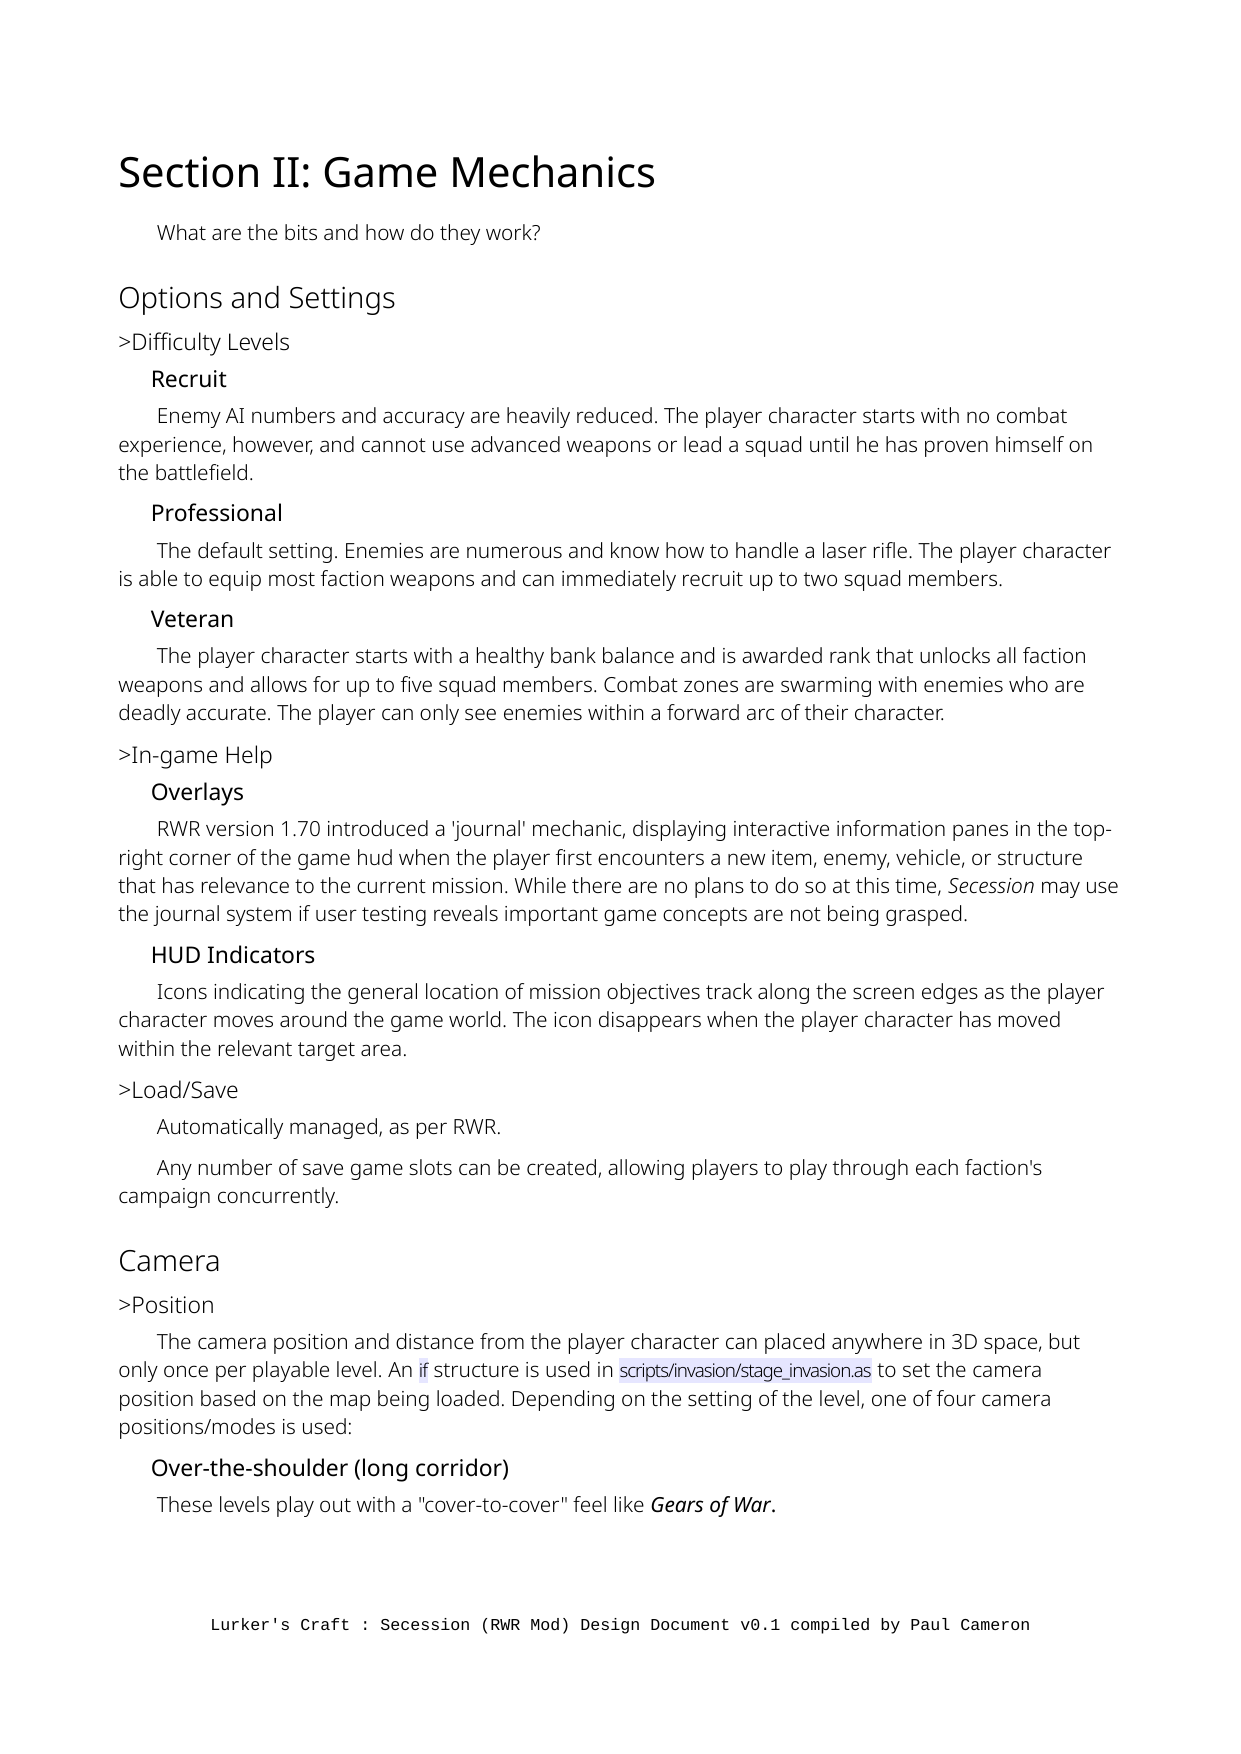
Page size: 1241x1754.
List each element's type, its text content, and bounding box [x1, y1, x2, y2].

subtitle Camera [118, 1240, 1122, 1280]
subtitle Options and Settings [118, 277, 1122, 317]
text Automatically managed, as per RWR. [118, 1112, 1122, 1141]
text The default setting. Enemies are numerous and know how to handle a laser rifle. The player character is able to equip most faction weapons and can immediately recruit up to two squad members. [118, 536, 1122, 593]
subtitle Overlays [142, 776, 1122, 807]
subtitle >Difficulty Levels [118, 326, 1122, 357]
subtitle HUD Indicators [142, 938, 1122, 970]
subtitle Veteran [142, 603, 1122, 634]
text Enemy AI numbers and accuracy are heavily reduced. The player character starts with no combat experience, however, and cannot use advanced weapons or lead a squad until he has proven himself on the battlefield. [118, 401, 1122, 487]
text RWR version 1.70 introduced a 'journal' mechanic, displaying interactive information panes in the top-right corner of the game hud when the player first encounters a new item, enemy, vehicle, or structure that has relevance to the current mission. While there are no plans to do so at this time, Secession may use the journal system if user testing reveals important game concepts are not being grasped. [118, 814, 1122, 928]
subtitle >In-game Help [118, 739, 1122, 770]
subtitle Section II: Game Mechanics [118, 143, 1122, 200]
text Any number of save game slots can be created, allowing players to play through each faction's campaign concurrently. [118, 1153, 1122, 1209]
text The camera position and distance from the player character can placed anywhere in 3D space, but only once per playable level. An if structure is used in scripts/invasion/stage_invasion.as to set the camera position based on the map being loaded. Depending on the setting of the level, one of four camera positions/modes is used: [118, 1327, 1122, 1441]
subtitle >Load/Save [118, 1074, 1122, 1105]
text What are the bits and how do they work? [118, 218, 1122, 247]
text The player character starts with a healthy bank balance and is awarded rank that unlocks all faction weapons and allows for up to five squad members. Combat zones are swarming with enemies who are deadly accurate. The player can only see enemies within a forward arc of their character. [118, 642, 1122, 727]
subtitle >Position [118, 1289, 1122, 1320]
text Icons indicating the general location of mission objectives track along the screen edges as the player character moves around the game world. The icon disappears when the player character has moved within the relevant target area. [118, 977, 1122, 1062]
subtitle Recruit [142, 363, 1122, 394]
text These levels play out with a "cover-to-cover" feel like Gears of War. [118, 1490, 1122, 1518]
subtitle Over-the-shoulder (long corridor) [142, 1452, 1122, 1483]
subtitle Professional [142, 497, 1122, 529]
